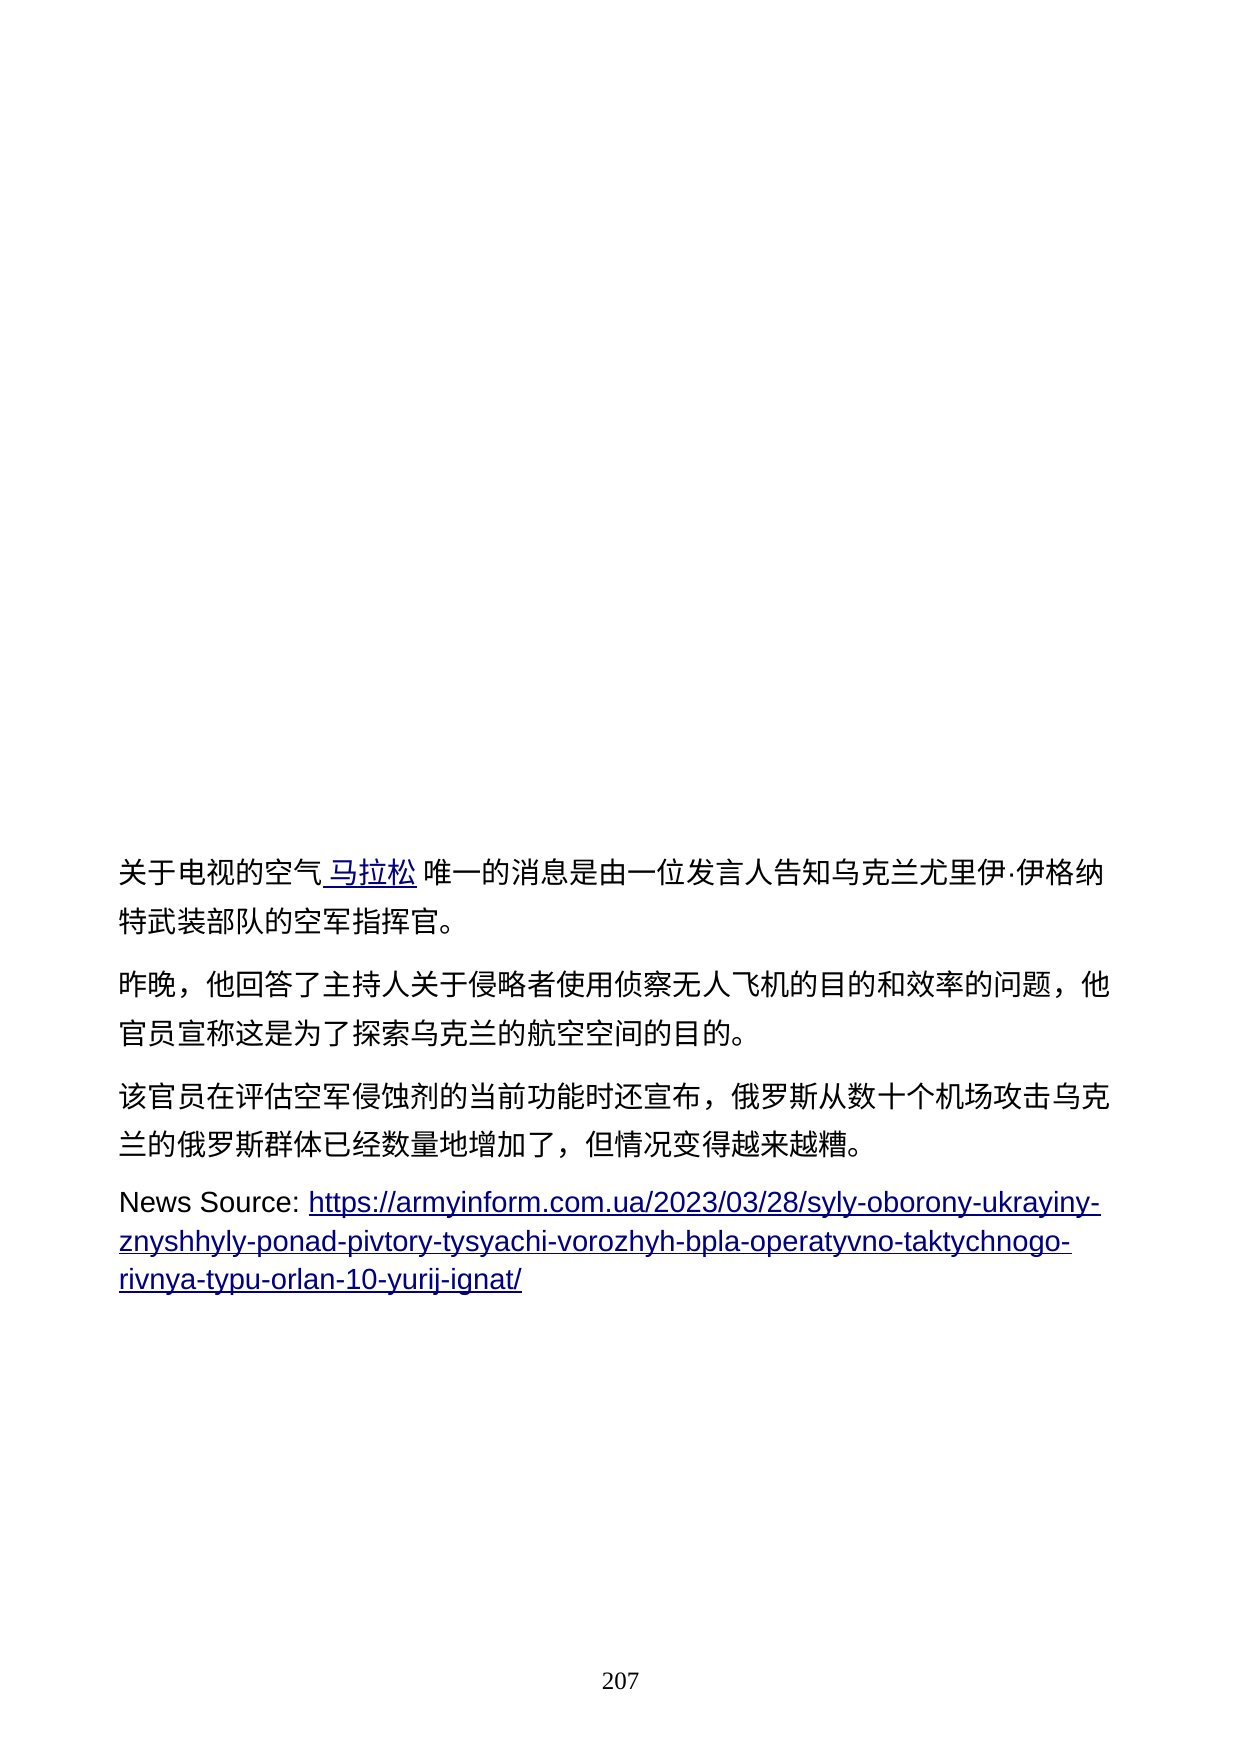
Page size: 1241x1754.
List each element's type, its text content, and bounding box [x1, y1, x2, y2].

text 关于电视的空气 马拉松 唯一的消息是由一位发言人告知乌克兰尤里伊·伊格纳特武装部队的空军指挥官。 [118, 118, 1122, 941]
text 昨晚，他回答了主持人关于侵略者使用侦察无人飞机的目的和效率的问题，他官员宣称这是为了探索乌克兰的航空空间的目的。 [118, 962, 1122, 1053]
text News Source: https://armyinform.com.ua/2023/03/28/syly-oborony-ukrayiny-znyshhyly-ponad-pivtory-tysyachi-vorozhyh-bpla-operatyvno-taktychnogo-rivnya-typu-orlan-10-yurij-ignat/ [118, 1185, 1122, 1296]
text 该官员在评估空军侵蚀剂的当前功能时还宣布，俄罗斯从数十个机场攻击乌克兰的俄罗斯群体已经数量地增加了，但情况变得越来越糟。 [118, 1073, 1122, 1164]
